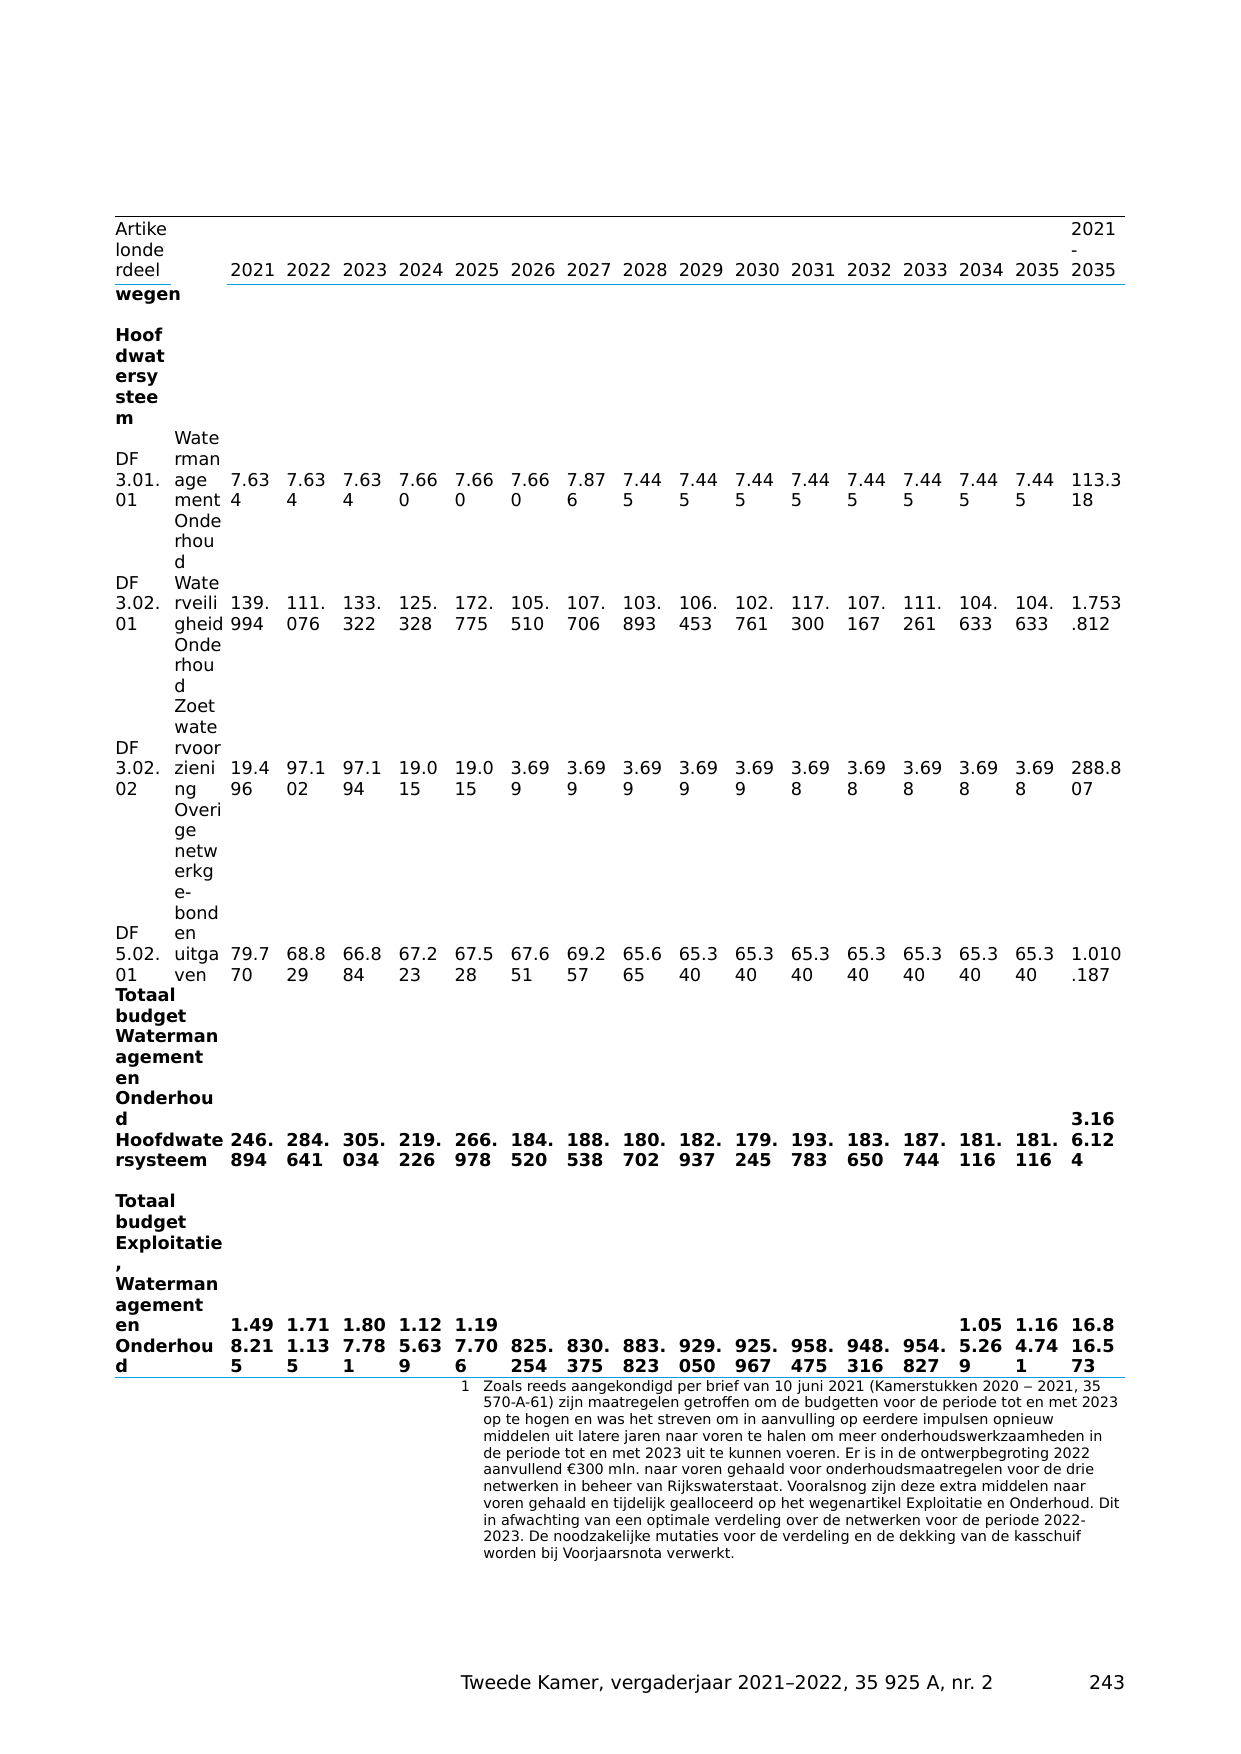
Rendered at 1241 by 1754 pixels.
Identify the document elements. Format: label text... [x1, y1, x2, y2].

table_cell [900, 1171, 956, 1191]
table_cell [115, 305, 171, 325]
table_cell [788, 305, 844, 325]
table_cell [339, 1171, 395, 1191]
table_cell [171, 305, 227, 325]
table_cell Watermanagement [171, 428, 227, 511]
table_cell [844, 285, 900, 304]
table_cell [395, 285, 451, 304]
table_cell 104.633 [956, 511, 1012, 634]
table_cell 2025 [451, 217, 507, 284]
table_cell [1068, 305, 1125, 325]
table_cell 7.660 [395, 428, 451, 511]
table_cell 67.528 [451, 800, 507, 985]
table_cell [395, 1171, 451, 1191]
table_cell 19.015 [451, 635, 507, 799]
table_cell 16.816.573 [1068, 1191, 1125, 1377]
table_cell [508, 285, 563, 304]
table_cell [508, 305, 563, 325]
table_cell [227, 325, 283, 428]
table_cell 1.711.135 [283, 1191, 339, 1377]
table_cell 7.445 [788, 428, 844, 511]
table_cell 3.699 [732, 635, 788, 799]
table_cell [564, 305, 619, 325]
table_cell Overige netwerkge-bonden uitgaven [171, 800, 227, 985]
table_cell 2024 [395, 217, 451, 284]
table_cell 111.076 [283, 511, 339, 634]
list Zoals reeds aangekondigd per brief van 10 juni 2021 (Kamerstukken 2020 ‒ 2021, 35 570-A-61) zijn maatregelen getroffen om de budgetten voor de periode tot en met 2023 op te hogen en was het streven om in aanvulling op eerdere impulsen opnieuw middelen uit latere jaren naar voren te halen om meer onderhoudswerkzaamheden in de periode tot en met 2023 uit te kunnen voeren. Er is in de ontwerpbegroting 2022 aanvullend €300 mln. naar voren gehaald voor onderhoudsmaatregelen voor de drie netwerken in beheer van Rijkswaterstaat. Vooralsnog zijn deze extra middelen naar voren gehaald en tijdelijk gealloceerd op het wegenartikel Exploitatie en Onderhoud. Dit in afwachting van een optimale verdeling over de netwerken voor de periode 2022-2023. De noodzakelijke mutaties voor de verdeling en de dekking van de kasschuif worden bij Voorjaarsnota verwerkt. [461, 1378, 1125, 1562]
table_cell 67.651 [508, 800, 563, 985]
table_cell 183.650 [844, 985, 900, 1171]
table_cell [844, 325, 900, 428]
table_cell [1068, 1171, 1125, 1191]
table_cell [956, 1171, 1012, 1191]
table_cell 246.894 [227, 985, 283, 1171]
table_cell 79.770 [227, 800, 283, 985]
table_cell [900, 325, 956, 428]
table_cell 1.055.269 [956, 1191, 1012, 1377]
table_cell 7.445 [900, 428, 956, 511]
table_cell [171, 325, 227, 428]
table_cell [283, 325, 339, 428]
table_cell [956, 285, 1012, 304]
table_cell [732, 1171, 788, 1191]
table_cell [508, 1171, 563, 1191]
table_cell 2026 [508, 217, 563, 284]
table_cell 2031 [788, 217, 844, 284]
table_cell 925.967 [732, 1191, 788, 1377]
table_cell 7.445 [1012, 428, 1068, 511]
table_cell [1068, 285, 1125, 304]
table_cell [1012, 1171, 1068, 1191]
table_cell 106.453 [676, 511, 732, 634]
table_cell 1.807.781 [339, 1191, 395, 1377]
table_cell 948.316 [844, 1191, 900, 1377]
table_cell 1.197.706 [451, 1191, 507, 1377]
table_cell 65.340 [1012, 800, 1068, 985]
table_cell 181.116 [1012, 985, 1068, 1171]
table_cell 67.223 [395, 800, 451, 985]
table_cell 958.475 [788, 1191, 844, 1377]
table_cell 3.699 [620, 635, 676, 799]
table_cell 7.634 [283, 428, 339, 511]
table_cell [339, 325, 395, 428]
table_cell 133.322 [339, 511, 395, 634]
table_cell 97.102 [283, 635, 339, 799]
table_cell 3.698 [788, 635, 844, 799]
table_cell 1.753.812 [1068, 511, 1125, 634]
table_cell 825.254 [508, 1191, 563, 1377]
table_cell [1068, 325, 1125, 428]
table_cell [900, 285, 956, 304]
table_cell Totaal budget Watermanagement en Onderhoud Hoofdwatersysteem [115, 985, 227, 1171]
table_cell 179.245 [732, 985, 788, 1171]
table_cell 107.706 [564, 511, 619, 634]
table_cell Onderhoud Zoetwatervoorziening [171, 635, 227, 799]
table_cell 3.698 [956, 635, 1012, 799]
table_cell 284.641 [283, 985, 339, 1171]
table_cell 7.634 [339, 428, 395, 511]
table_cell [171, 217, 227, 284]
table_cell Hoofdwatersysteem [115, 325, 171, 428]
table_cell [339, 285, 395, 304]
table_cell DF 5.02.01 [115, 800, 171, 985]
table_cell 7.634 [227, 428, 283, 511]
table_cell 139.994 [227, 511, 283, 634]
table_cell [283, 1171, 339, 1191]
table_cell 104.633 [1012, 511, 1068, 634]
table_cell 929.050 [676, 1191, 732, 1377]
table_cell 7.445 [844, 428, 900, 511]
table_cell 102.761 [732, 511, 788, 634]
table_cell 107.167 [844, 511, 900, 634]
table_cell [1012, 285, 1068, 304]
table_cell 3.166.124 [1068, 985, 1125, 1171]
table_cell DF 3.02.01 [115, 511, 171, 634]
table_cell 7.445 [676, 428, 732, 511]
table_cell [171, 1171, 227, 1191]
table_cell [1012, 305, 1068, 325]
table_cell [676, 325, 732, 428]
table_cell 3.699 [676, 635, 732, 799]
table_cell 7.660 [508, 428, 563, 511]
table_cell 125.328 [395, 511, 451, 634]
table_cell 181.116 [956, 985, 1012, 1171]
table_cell [676, 305, 732, 325]
table_cell 19.015 [395, 635, 451, 799]
table_cell 182.937 [676, 985, 732, 1171]
table_cell 3.698 [844, 635, 900, 799]
table_cell 7.445 [732, 428, 788, 511]
table_cell 187.744 [900, 985, 956, 1171]
table_cell [620, 285, 676, 304]
table_cell 172.775 [451, 511, 507, 634]
table_cell 66.884 [339, 800, 395, 985]
table_cell [732, 305, 788, 325]
table_cell 97.194 [339, 635, 395, 799]
table_cell [1012, 325, 1068, 428]
table_cell DF 3.02.02 [115, 635, 171, 799]
table_cell [451, 325, 507, 428]
table_cell 65.340 [676, 800, 732, 985]
table_cell 1.125.639 [395, 1191, 451, 1377]
table_cell [788, 285, 844, 304]
table_cell [620, 325, 676, 428]
table_cell [283, 305, 339, 325]
table_cell 3.699 [564, 635, 619, 799]
table_cell 188.538 [564, 985, 619, 1171]
table_cell 65.340 [956, 800, 1012, 985]
table_cell 117.300 [788, 511, 844, 634]
table_cell [564, 325, 619, 428]
table_cell 65.340 [732, 800, 788, 985]
table_cell [227, 285, 283, 304]
table_cell [339, 305, 395, 325]
table_cell DF 3.01.01 [115, 428, 171, 511]
table_cell 2021 [227, 217, 283, 284]
table_cell [395, 305, 451, 325]
table_cell 266.978 [451, 985, 507, 1171]
table_cell 113.318 [1068, 428, 1125, 511]
table_cell 2021-2035 [1068, 217, 1125, 284]
table_cell [283, 285, 339, 304]
table_cell [451, 1171, 507, 1191]
table_cell [788, 1171, 844, 1191]
table_cell 219.226 [395, 985, 451, 1171]
table_cell 7.445 [956, 428, 1012, 511]
table_cell 103.893 [620, 511, 676, 634]
table_cell [732, 285, 788, 304]
table_cell 65.340 [788, 800, 844, 985]
table_cell 2035 [1012, 217, 1068, 284]
table_cell [508, 325, 563, 428]
table_cell 2022 [283, 217, 339, 284]
table_cell [227, 305, 283, 325]
table_cell 883.823 [620, 1191, 676, 1377]
table_cell [788, 325, 844, 428]
table_cell Artikelonderdeel [115, 217, 171, 284]
table_cell 69.257 [564, 800, 619, 985]
table_cell [451, 285, 507, 304]
table_cell [900, 305, 956, 325]
table_cell 2034 [956, 217, 1012, 284]
table_cell [564, 285, 619, 304]
table_cell 3.698 [900, 635, 956, 799]
table_cell [227, 1171, 283, 1191]
table_cell [956, 305, 1012, 325]
table_cell [620, 305, 676, 325]
table_cell 105.510 [508, 511, 563, 634]
table_cell [395, 325, 451, 428]
table_cell 193.783 [788, 985, 844, 1171]
table_cell 1.010.187 [1068, 800, 1125, 985]
table_cell 3.699 [508, 635, 563, 799]
table_cell [844, 1171, 900, 1191]
table_cell [451, 305, 507, 325]
table_cell [956, 325, 1012, 428]
table_cell 111.261 [900, 511, 956, 634]
table_cell 288.807 [1068, 635, 1125, 799]
table_cell 2027 [564, 217, 619, 284]
table_cell 65.340 [900, 800, 956, 985]
table_cell 65.340 [844, 800, 900, 985]
table_cell [732, 325, 788, 428]
table_cell 954.827 [900, 1191, 956, 1377]
table_cell 7.660 [451, 428, 507, 511]
table_header Tabel 93 Budgetten Exploitatie, Watermanagement en Onderhoud RWS [115, 191, 1125, 216]
table_cell 7.445 [620, 428, 676, 511]
table_cell 68.829 [283, 800, 339, 985]
table_cell [620, 1171, 676, 1191]
table_cell [676, 1171, 732, 1191]
table_cell [115, 1171, 171, 1191]
table_cell 3.698 [1012, 635, 1068, 799]
table_cell Onderhoud Waterveiligheid [171, 511, 227, 634]
table_cell 2023 [339, 217, 395, 284]
table_cell 65.665 [620, 800, 676, 985]
table_cell 2033 [900, 217, 956, 284]
table_cell Totaal budget Exploitatie, Watermanagement en Onderhoud [115, 1191, 227, 1377]
table_cell [564, 1171, 619, 1191]
table_cell 2032 [844, 217, 900, 284]
table_cell 180.702 [620, 985, 676, 1171]
table_cell [844, 305, 900, 325]
table_cell 1.164.741 [1012, 1191, 1068, 1377]
table_cell 2030 [732, 217, 788, 284]
table_cell 7.876 [564, 428, 619, 511]
table_cell 1.498.215 [227, 1191, 283, 1377]
table_cell 184.520 [508, 985, 563, 1171]
table_cell 2028 [620, 217, 676, 284]
table_cell 830.375 [564, 1191, 619, 1377]
table_cell 305.034 [339, 985, 395, 1171]
table_cell 19.496 [227, 635, 283, 799]
table_cell [676, 285, 732, 304]
table_cell 2029 [676, 217, 732, 284]
table_cell wegen [115, 284, 227, 304]
